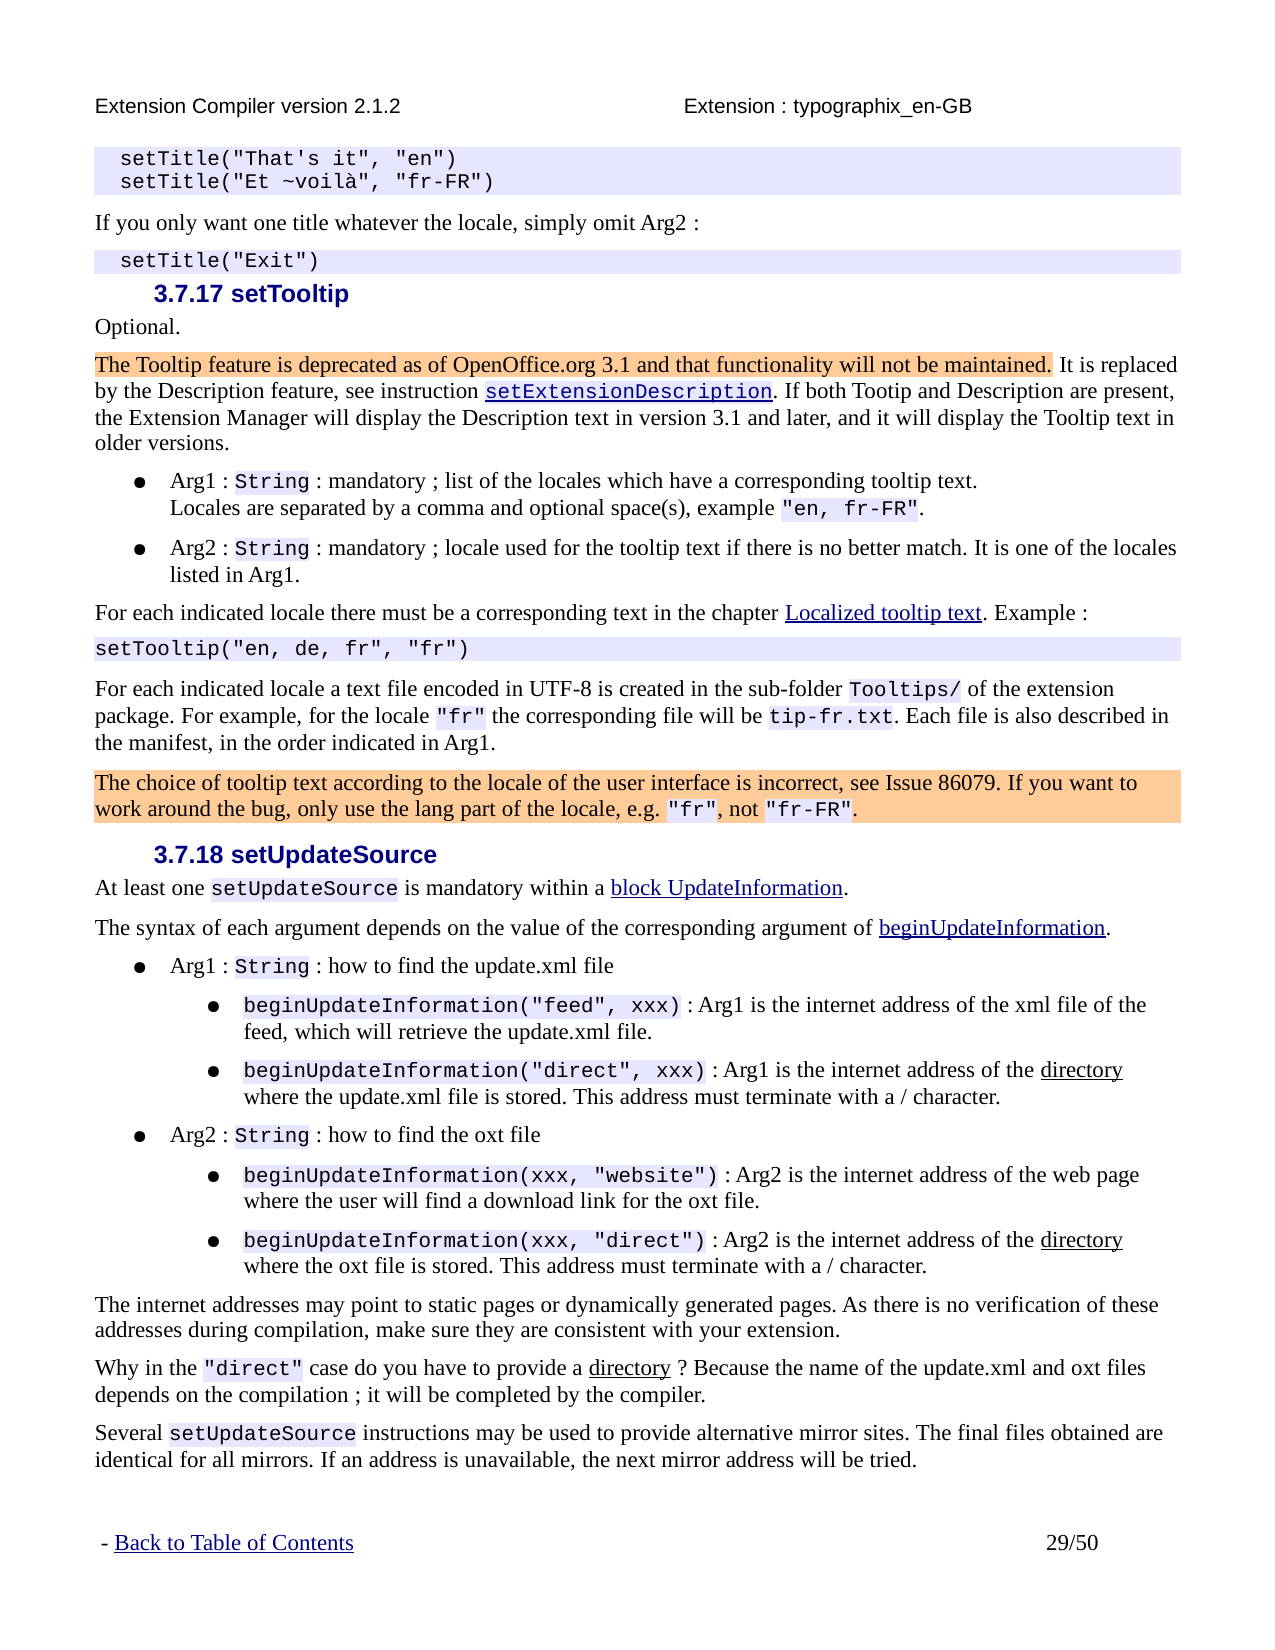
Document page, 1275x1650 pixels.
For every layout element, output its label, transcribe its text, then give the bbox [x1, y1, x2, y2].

text setTitle("Exit") [94, 250, 1181, 274]
text The syntax of each argument depends on the value of the corresponding argument of beginUpdateInformation. [94, 914, 1181, 940]
text For each indicated locale there must be a corresponding text in the chapter Localized tooltip text. Example : [94, 599, 1181, 625]
text The internet addresses may point to static pages or dynamically generated pages. As there is no verification of these addresses during compilation, make sure they are consistent with your extension. [94, 1291, 1181, 1342]
text At least one setUpdateSource is mandatory within a block UpdateInformation. [94, 875, 1181, 902]
list Arg1 : String : mandatory ; list of the locales which have a corresponding tooltip text. Locales are separated by a comma and optional space(s), example "en, fr-FR". [132, 468, 1181, 522]
text Several setUpdateSource instructions may be used to provide alternative mirror sites. The final files obtained are identical for all mirrors. If an address is unavailable, the next mirror address will be tried. [94, 1420, 1181, 1472]
text If you only want one title whatever the locale, simply omit Arg2 : [94, 210, 1181, 236]
list beginUpdateInformation("feed", xxx) : Arg1 is the internet address of the xml file of the feed, which will retrieve the update.xml file. [206, 992, 1181, 1044]
text Optional. [94, 314, 1181, 339]
text Why in the "direct" case do you have to provide a directory ? Because the name of the update.xml and oxt files depends on the compilation ; it will be completed by the compiler. [94, 1355, 1181, 1407]
text For each indicated locale a text file encoded in UTF-8 is created in the sub-folder Tooltips/ of the extension package. For example, for the locale "fr" the corresponding file will be tip-fr.txt. Each file is also described in the manifest, in the order indicated in Arg1. [94, 676, 1181, 756]
text setTooltip("en, de, fr", "fr") [94, 637, 1181, 661]
list Arg1 : String : how to find the update.xml file [132, 952, 1181, 979]
list beginUpdateInformation(xxx, "website") : Arg2 is the internet address of the web page where the user will find a download link for the oxt file. [206, 1161, 1181, 1214]
text setTitle("Et ~voilà", "fr-FR") [94, 171, 1181, 195]
subtitle setTooltip [153, 280, 1181, 308]
subtitle setUpdateSource [153, 841, 1181, 869]
list Arg2 : String : mandatory ; locale used for the tooltip text if there is no better match. It is one of the locales listed in Arg1. [132, 534, 1181, 587]
text setTitle("That's it", "en") [94, 147, 1181, 171]
list Arg2 : String : how to find the oxt file [132, 1122, 1181, 1149]
text The choice of tooltip text according to the locale of the user interface is incorrect, see Issue 86079. If you want to work around the bug, only use the lang part of the locale, e.g. "fr", not "fr-FR". [94, 770, 1181, 823]
list beginUpdateInformation(xxx, "direct") : Arg2 is the internet address of the directory where the oxt file is stored. This address must terminate with a / character. [206, 1226, 1181, 1279]
text The Tooltip feature is deprecated as of OpenOffice.org 3.1 and that functionality will not be maintained. It is replaced by the Description feature, see instruction setExtensionDescription. If both Tootip and Description are present, the Extension Manager will display the Description text in version 3.1 and later, and it will display the Tooltip text in older versions. [94, 352, 1181, 456]
list beginUpdateInformation("direct", xxx) : Arg1 is the internet address of the directory where the update.xml file is stored. This address must terminate with a / character. [206, 1057, 1181, 1109]
